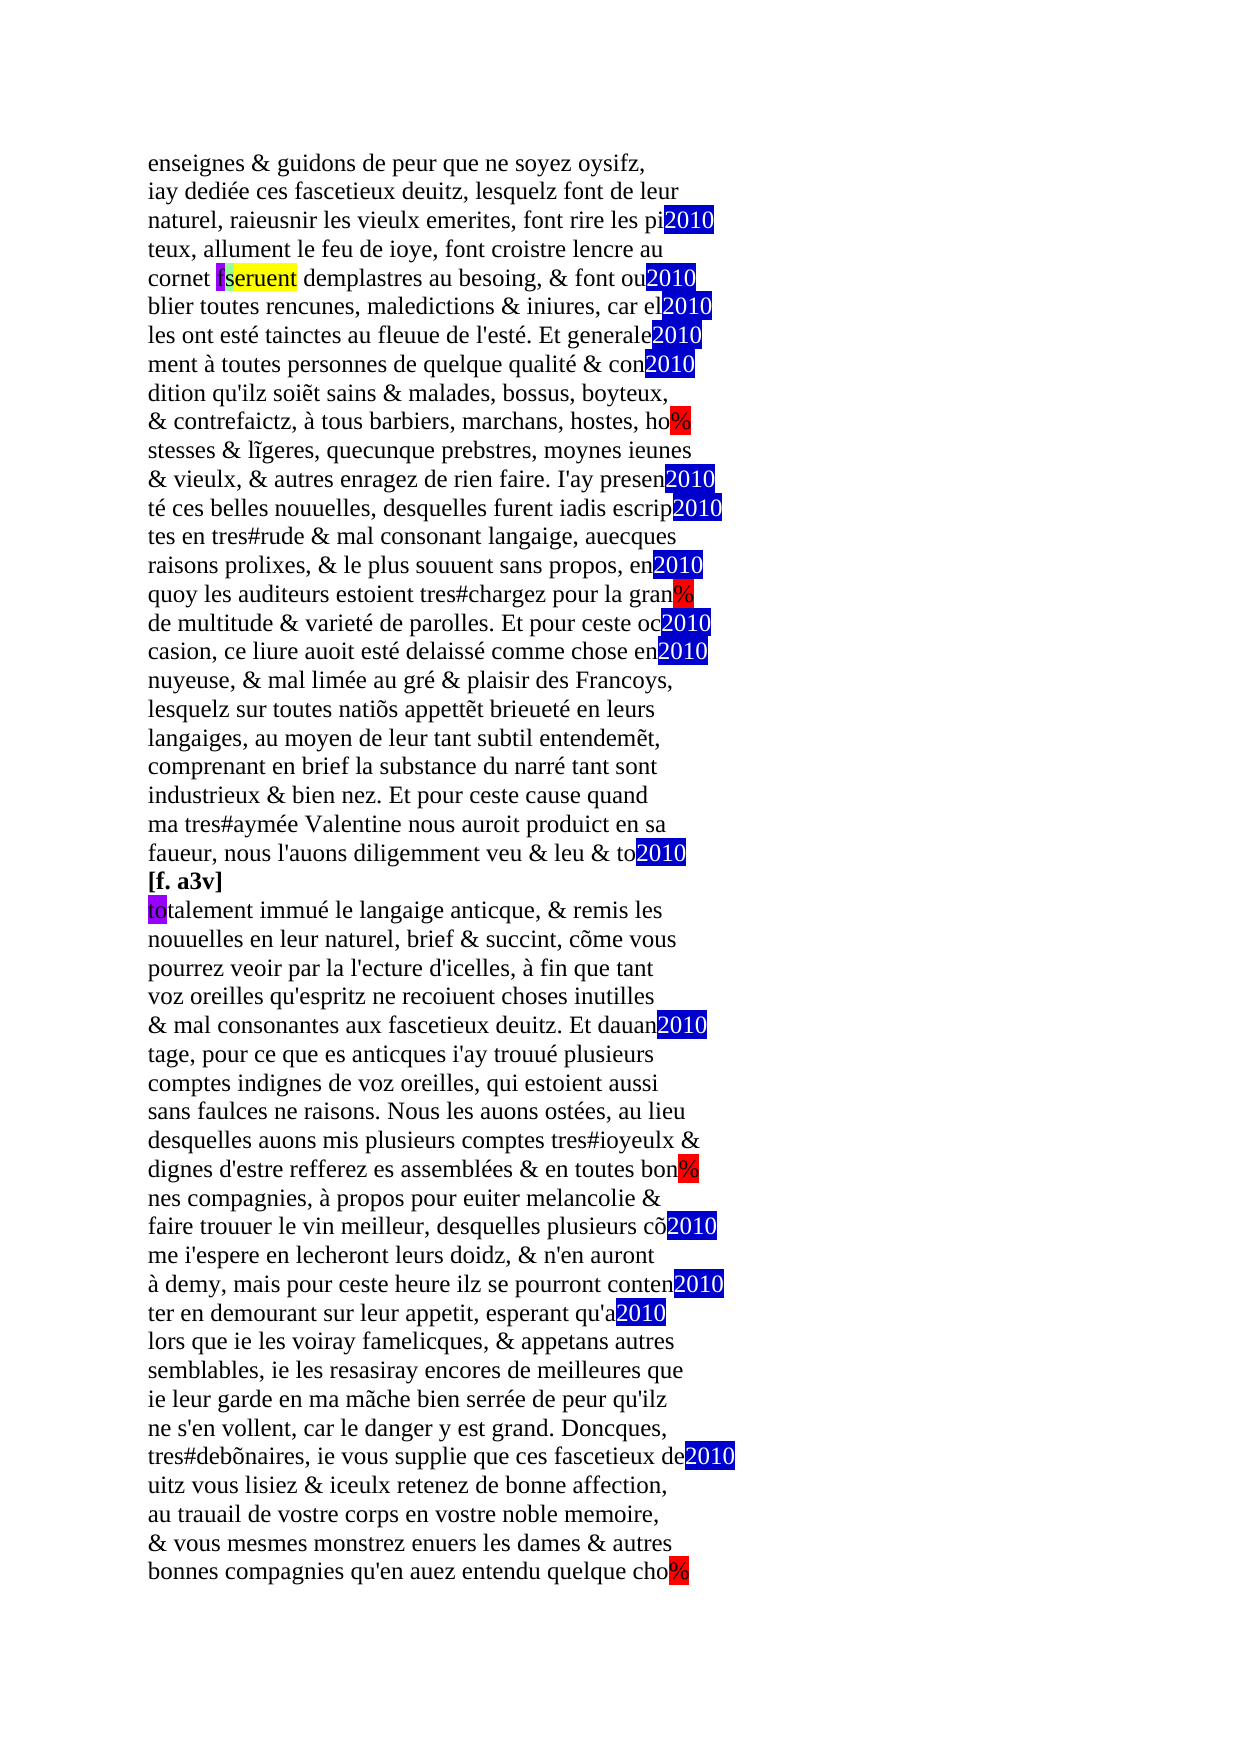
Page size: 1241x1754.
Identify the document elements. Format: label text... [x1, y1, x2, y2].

text enseignes & guidons de peur que ne soyez oysifz, iay dediée ces fascetieux deuitz, lesquelz font de leur naturel, raieusnir les vieulx emerites, font rire les pi2010 teux, allument le feu de ioye, font croistre lencre au cornet fseruent demplastres au besoing, & font ou2010 blier toutes rencunes, maledictions & iniures, car el2010 les ont esté tainctes au fleuue de l'esté. Et generale2010 ment à toutes personnes de quelque qualité & con2010 dition qu'ilz soiẽt sains & malades, bossus, boyteux, & contrefaictz, à tous barbiers, marchans, hostes, ho% stesses & lĩgeres, quecunque prebstres, moynes ieunes & vieulx, & autres enragez de rien faire. I'ay presen2010 té ces belles nouuelles, desquelles furent iadis escrip2010 tes en tres#rude & mal consonant langaige, auecques raisons prolixes, & le plus souuent sans propos, en2010 quoy les auditeurs estoient tres#chargez pour la gran% de multitude & varieté de parolles. Et pour ceste oc2010 casion, ce liure auoit esté delaissé comme chose en2010 nuyeuse, & mal limée au gré & plaisir des Francoys, lesquelz sur toutes natiõs appettẽt brieueté en leurs langaiges, au moyen de leur tant subtil entendemẽt, comprenant en brief la substance du narré tant sont industrieux & bien nez. Et pour ceste cause quand ma tres#aymée Valentine nous auroit produict en sa faueur, nous l'auons diligemment veu & leu & to2010 [f. a3v] totalement immué le langaige anticque, & remis les nouuelles en leur naturel, brief & succint, cõme vous pourrez veoir par la l'ecture d'icelles, à fin que tant voz oreilles qu'espritz ne recoiuent choses inutilles & mal consonantes aux fascetieux deuitz. Et dauan2010 tage, pour ce que es anticques i'ay trouué plusieurs comptes indignes de voz oreilles, qui estoient aussi sans faulces ne raisons. Nous les auons ostées, au lieu desquelles auons mis plusieurs comptes tres#ioyeulx & dignes d'estre refferez es assemblées & en toutes bon% nes compagnies, à propos pour euiter melancolie & faire trouuer le vin meilleur, desquelles plusieurs cõ2010 me i'espere en lecheront leurs doidz, & n'en auront à demy, mais pour ceste heure ilz se pourront conten2010 ter en demourant sur leur appetit, esperant qu'a2010 lors que ie les voiray famelicques, & appetans autres semblables, ie les resasiray encores de meilleures que ie leur garde en ma mãche bien serrée de peur qu'ilz ne s'en vollent, car le danger y est grand. Doncques, tres#debõnaires, ie vous supplie que ces fascetieux de2010 uitz vous lisiez & iceulx retenez de bonne affection, au trauail de vostre corps en vostre noble memoire, & vous mesmes monstrez enuers les dames & autres bonnes compagnies qu'en auez entendu quelque cho% [148, 148, 1093, 1585]
